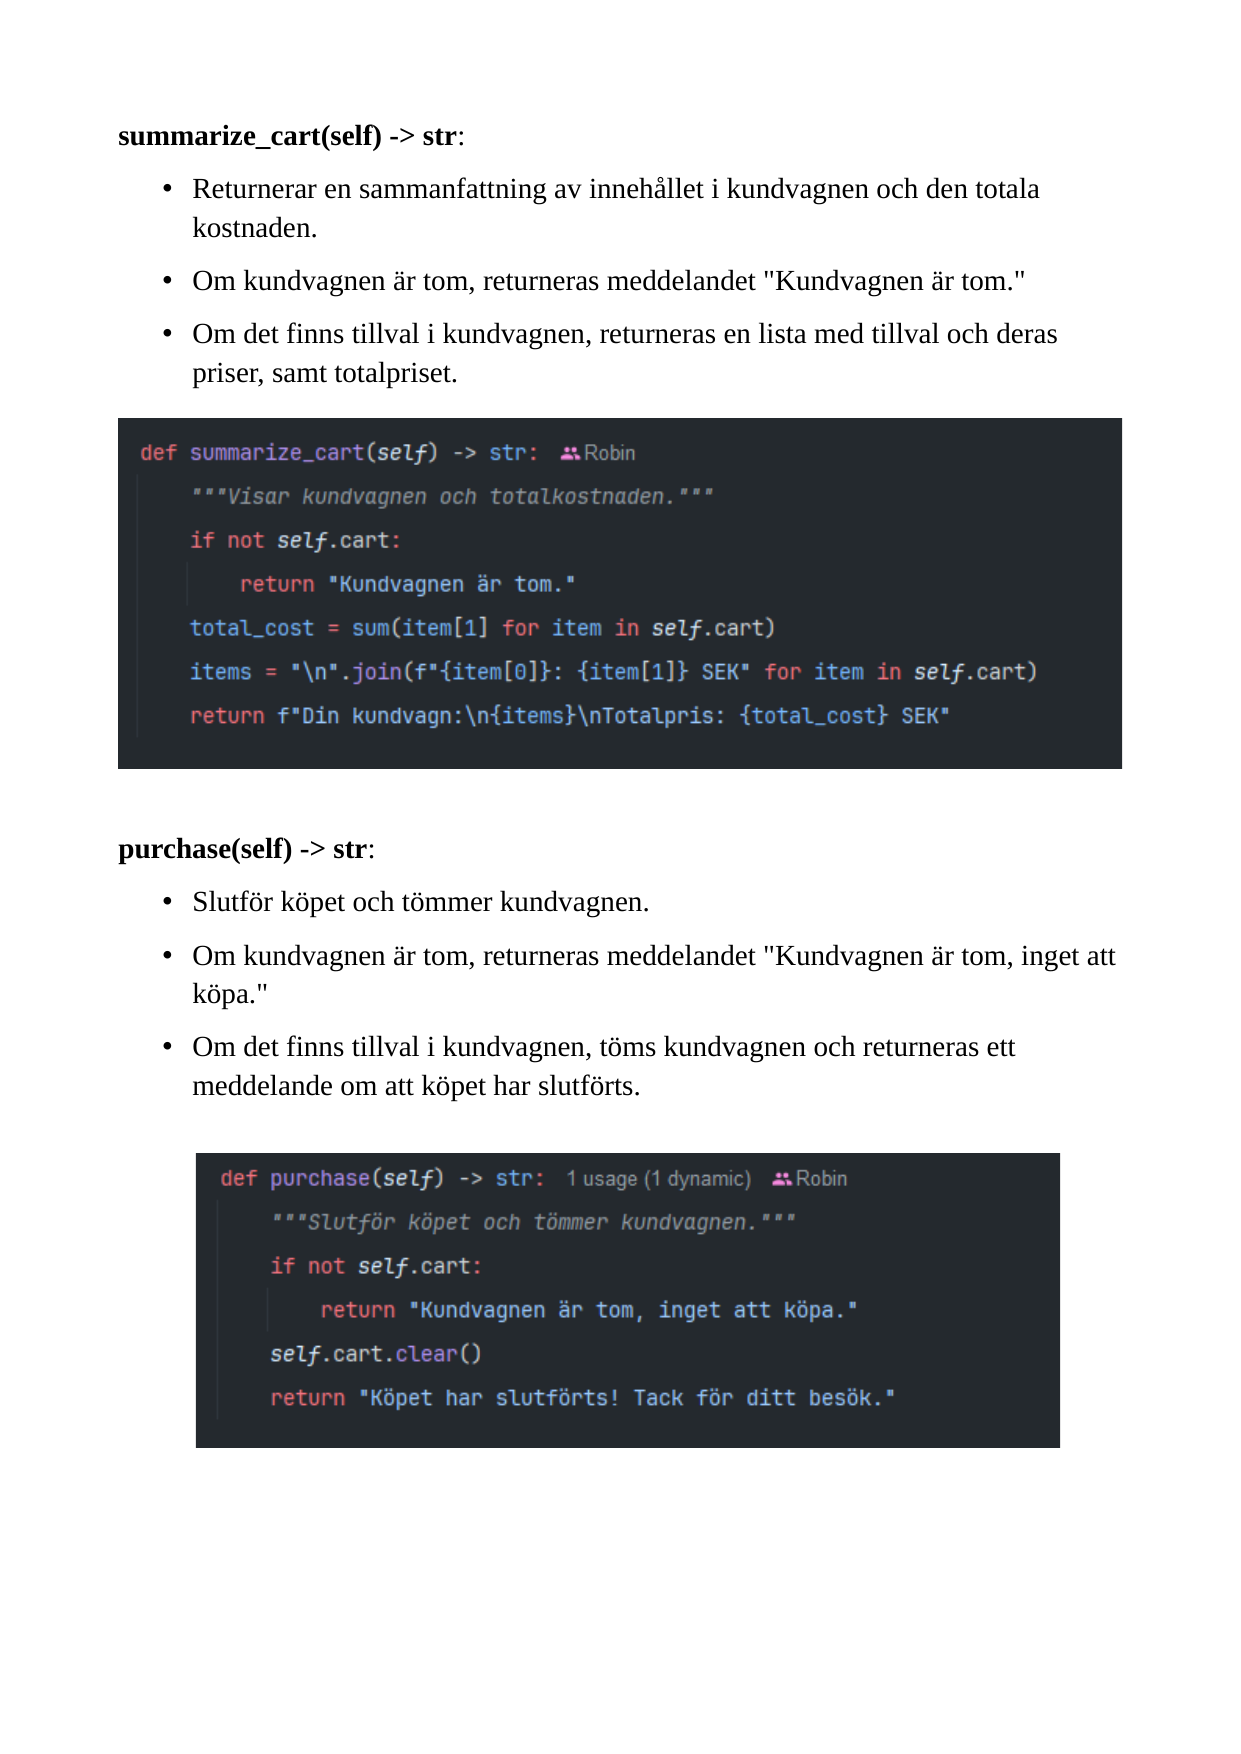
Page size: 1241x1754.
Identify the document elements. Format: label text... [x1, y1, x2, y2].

text purchase(self) -> str: [118, 769, 1122, 865]
text summarize_cart(self) -> str: [118, 118, 1122, 152]
list Om det finns tillval i kundvagnen, returneras en lista med tillval och deras priser, samt totalpriset. [162, 316, 1122, 388]
list Returnerar en sammanfattning av innehållet i kundvagnen och den totala kostnaden. [162, 171, 1122, 243]
list Om det finns tillval i kundvagnen, töms kundvagnen och returneras ett meddelande om att köpet har slutförts. [162, 1029, 1122, 1102]
picture [195, 1153, 1060, 1448]
list Om kundvagnen är tom, returneras meddelandet "Kundvagnen är tom, inget att köpa." [162, 938, 1122, 1010]
list Om kundvagnen är tom, returneras meddelandet "Kundvagnen är tom." [162, 263, 1122, 297]
text [118, 408, 1122, 418]
list Slutför köpet och tömmer kundvagnen. [162, 884, 1122, 918]
picture [118, 418, 1123, 769]
